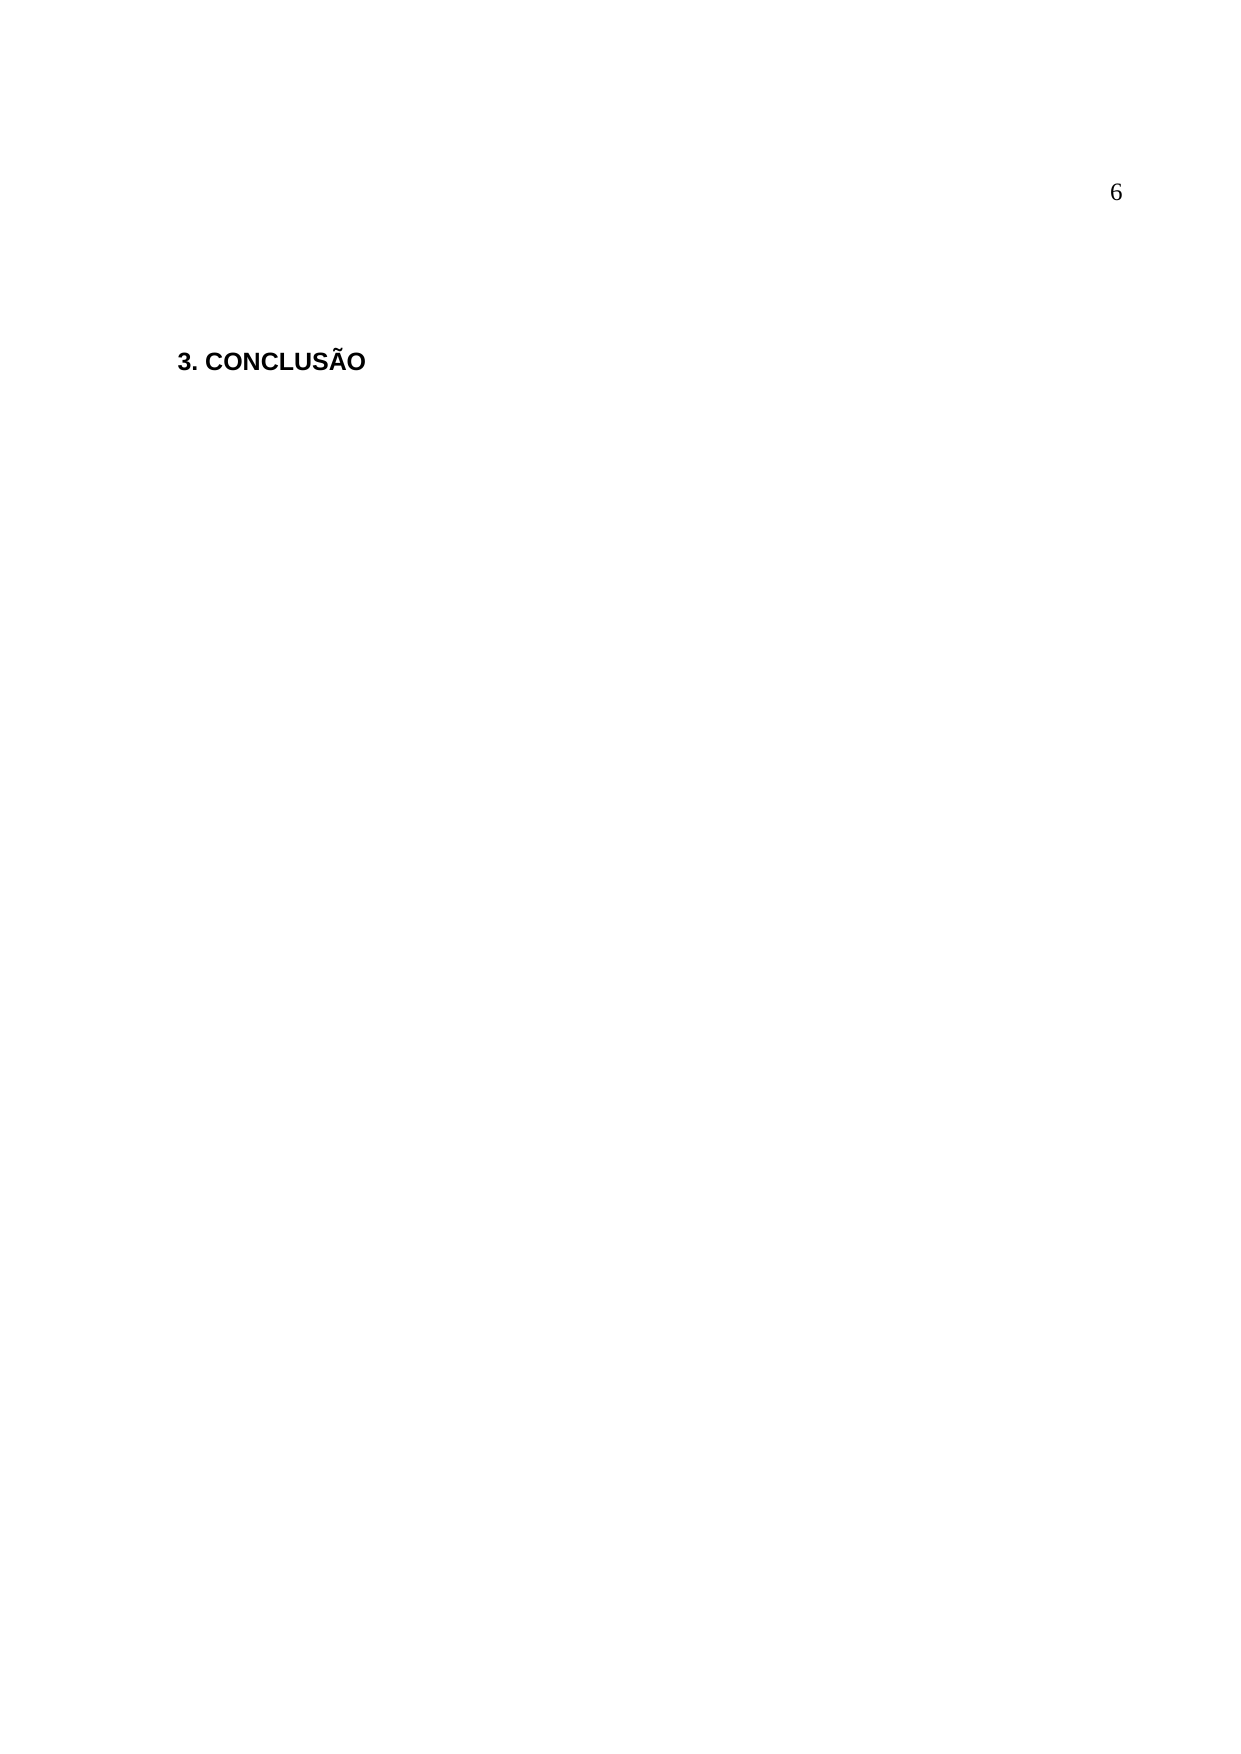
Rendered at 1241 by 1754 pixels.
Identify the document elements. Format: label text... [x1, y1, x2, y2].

subtitle 3. CONCLUSÃO [177, 347, 1122, 376]
